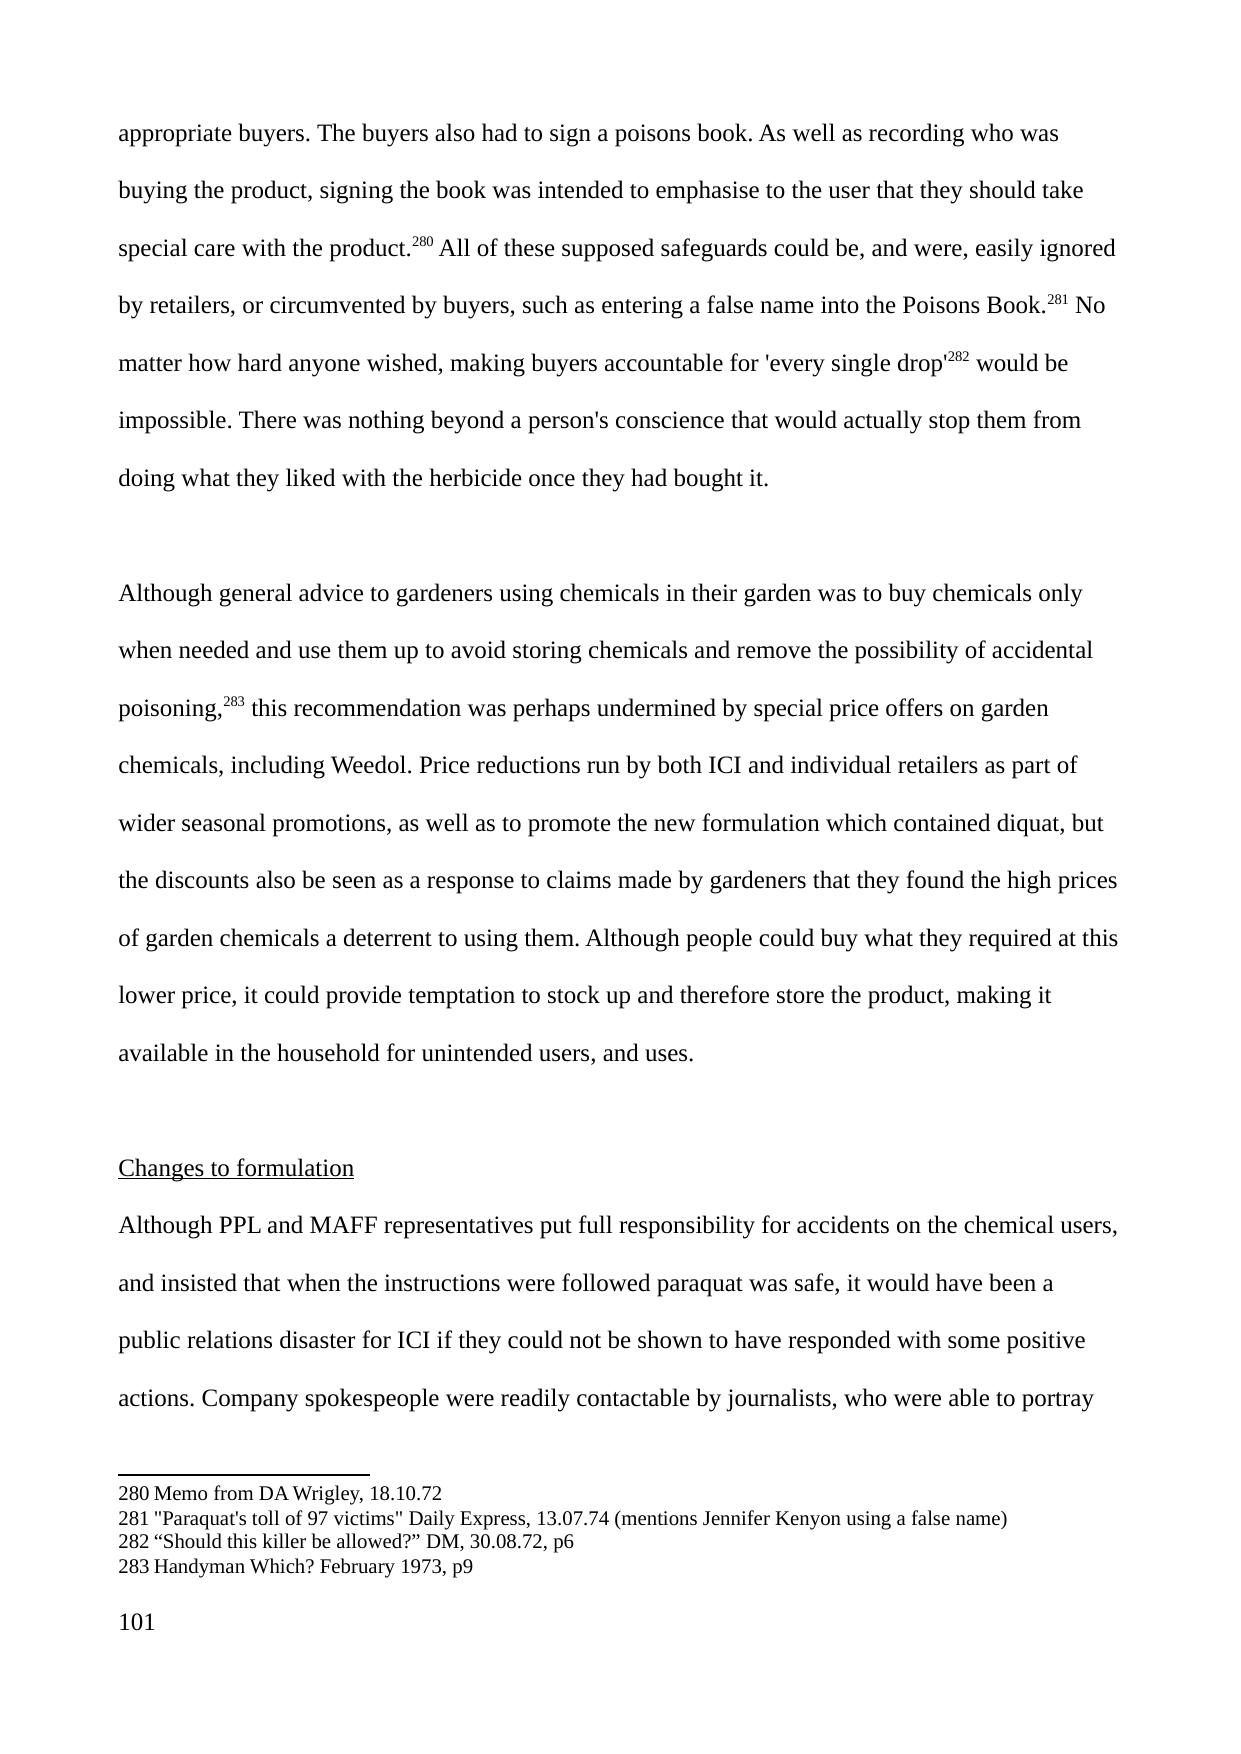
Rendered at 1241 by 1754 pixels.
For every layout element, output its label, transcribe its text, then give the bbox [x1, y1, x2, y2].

text Although PPL and MAFF representatives put full responsibility for accidents on the chemical users, and insisted that when the instructions were followed paraquat was safe, it would have been a public relations disaster for ICI if they could not be shown to have responded with some positive actions. Company spokespeople were readily contactable by journalists, who were able to portray [118, 1211, 1122, 1412]
text “Should this killer be allowed?” DM, 30.08.72, p6 [118, 1529, 1122, 1553]
text Handyman Which? February 1973, p9 [118, 1553, 1122, 1578]
text Although general advice to gardeners using chemicals in their garden was to buy chemicals only when needed and use them up to avoid storing chemicals and remove the possibility of accidental poisoning, this recommendation was perhaps undermined by special price offers on garden chemicals, including Weedol. Price reductions run by both ICI and individual retailers as part of wider seasonal promotions, as well as to promote the new formulation which contained diquat, but the discounts also be seen as a response to claims made by gardeners that they found the high prices of garden chemicals a deterrent to using them. Although people could buy what they required at this lower price, it could provide temptation to stock up and therefore store the product, making it available in the household for unintended users, and uses. [118, 578, 1122, 1067]
text appropriate buyers. The buyers also had to sign a poisons book. As well as recording who was buying the product, signing the book was intended to emphasise to the user that they should take special care with the product. All of these supposed safeguards could be, and were, easily ignored by retailers, or circumvented by buyers, such as entering a false name into the Poisons Book. No matter how hard anyone wished, making buyers accountable for 'every single drop' would be impossible. There was nothing beyond a person's conscience that would actually stop them from doing what they liked with the herbicide once they had bought it. [118, 118, 1122, 492]
text "Paraquat's toll of 97 victims" Daily Express, 13.07.74 (mentions Jennifer Kenyon using a false name) [118, 1505, 1122, 1529]
text Changes to formulation [118, 1153, 1122, 1182]
text Memo from DA Wrigley, 18.10.72 [118, 1481, 1122, 1505]
